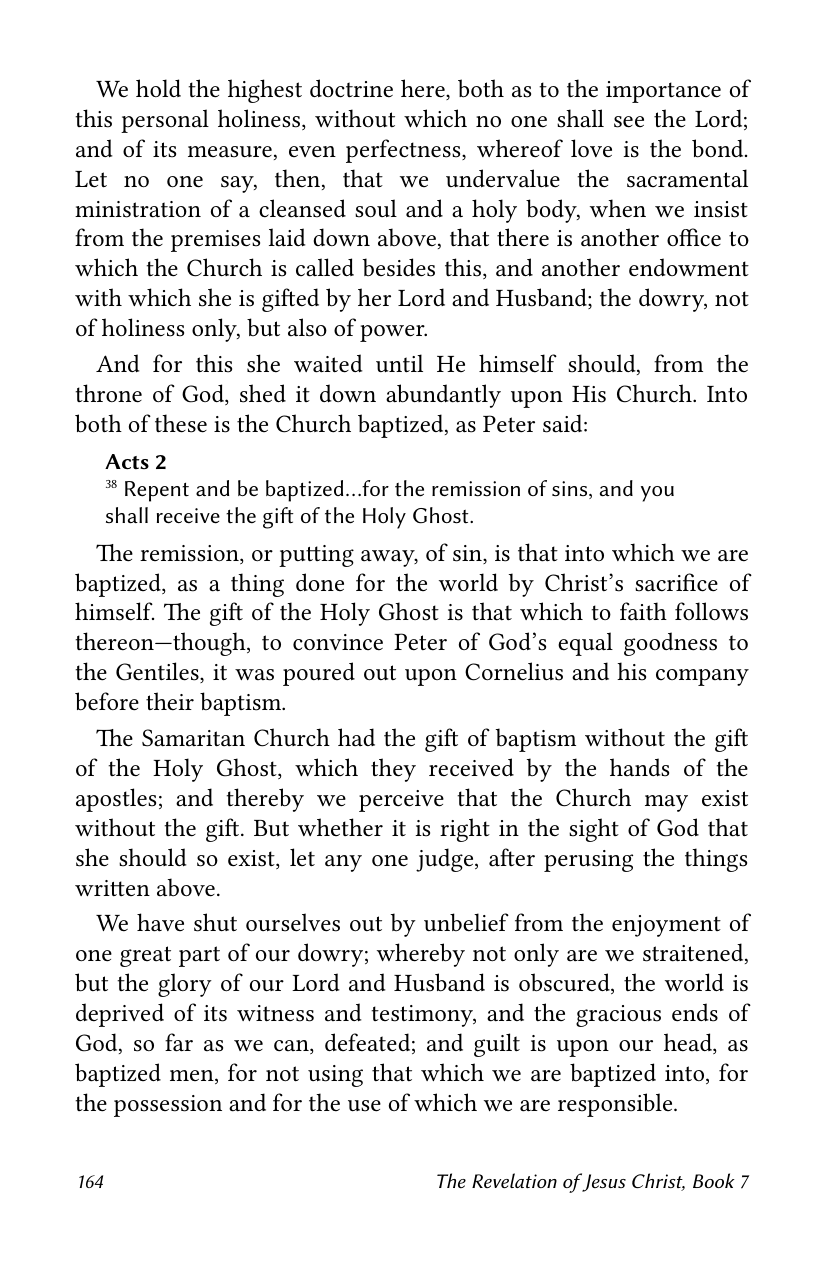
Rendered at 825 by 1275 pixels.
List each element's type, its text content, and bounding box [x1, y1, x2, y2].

text 38 Repent and be baptized...for the remission of sins, and you shall receive the gift of the Holy Ghost. [105, 476, 720, 529]
text Acts 2 [105, 449, 750, 475]
text The Samaritan Church had the gift of baptism without the gift of the Holy Ghost, which they received by the hands of the apostles; and thereby we perceive that the Church may exist without the gift. But whether it is right in the sight of God that she should so exist, let any one judge, after perusing the things written above. [75, 724, 750, 902]
text We have shut ourselves out by unbelief from the enjoyment of one great part of our dowry; whereby not only are we straitened, but the glory of our Lord and Husband is obscured, the world is deprived of its witness and testimony, and the gracious ends of God, so far as we can, defeated; and guilt is upon our head, as baptized men, for not using that which we are baptized into, for the possession and for the use of which we are responsible. [75, 909, 750, 1117]
text And for this she waited until He himself should, from the throne of God, shed it down abundantly upon His Church. Into both of these is the Church baptized, as Peter said: [75, 350, 750, 438]
text The remission, or putting away, of sin, is that into which we are baptized, as a thing done for the world by Christ’s sacrifice of himself. The gift of the Holy Ghost is that which to faith follows thereon—though, to convince Peter of God’s equal goodness to the Gentiles, it was poured out upon Cornelius and his company before their baptism. [75, 539, 750, 717]
text We hold the highest doctrine here, both as to the importance of this personal holiness, without which no one shall see the Lord; and of its measure, even perfectness, whereof love is the bond. Let no one say, then, that we undervalue the sacramental ministration of a cleansed soul and a holy body, when we insist from the premises laid down above, that there is another office to which the Church is called besides this, and another endowment with which she is gifted by her Lord and Husband; the dowry, not of holiness only, but also of power. [75, 75, 750, 343]
